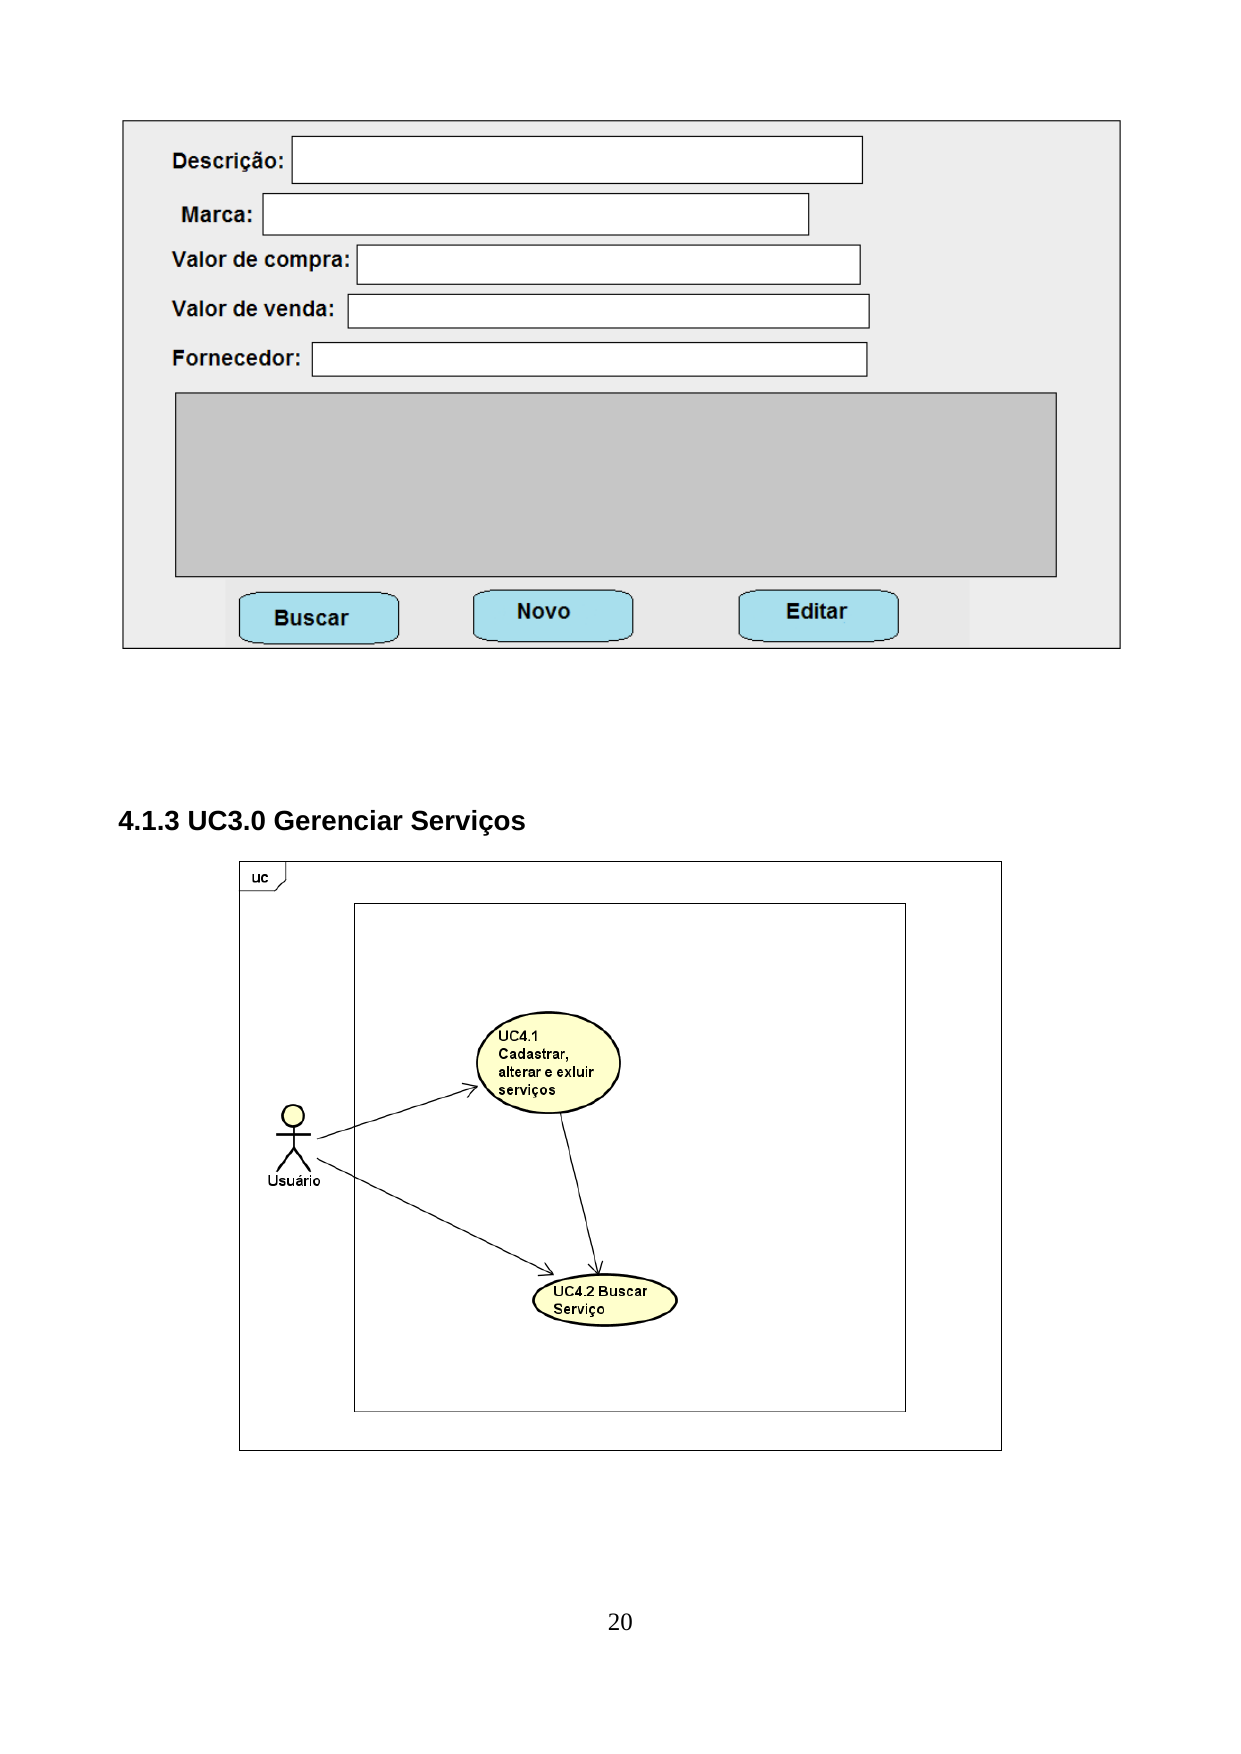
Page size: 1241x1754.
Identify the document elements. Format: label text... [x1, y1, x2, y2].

picture [118, 118, 1123, 649]
subtitle 4.1.3 UC3.0 Gerenciar Serviços [118, 805, 1122, 837]
picture [227, 849, 1013, 1461]
